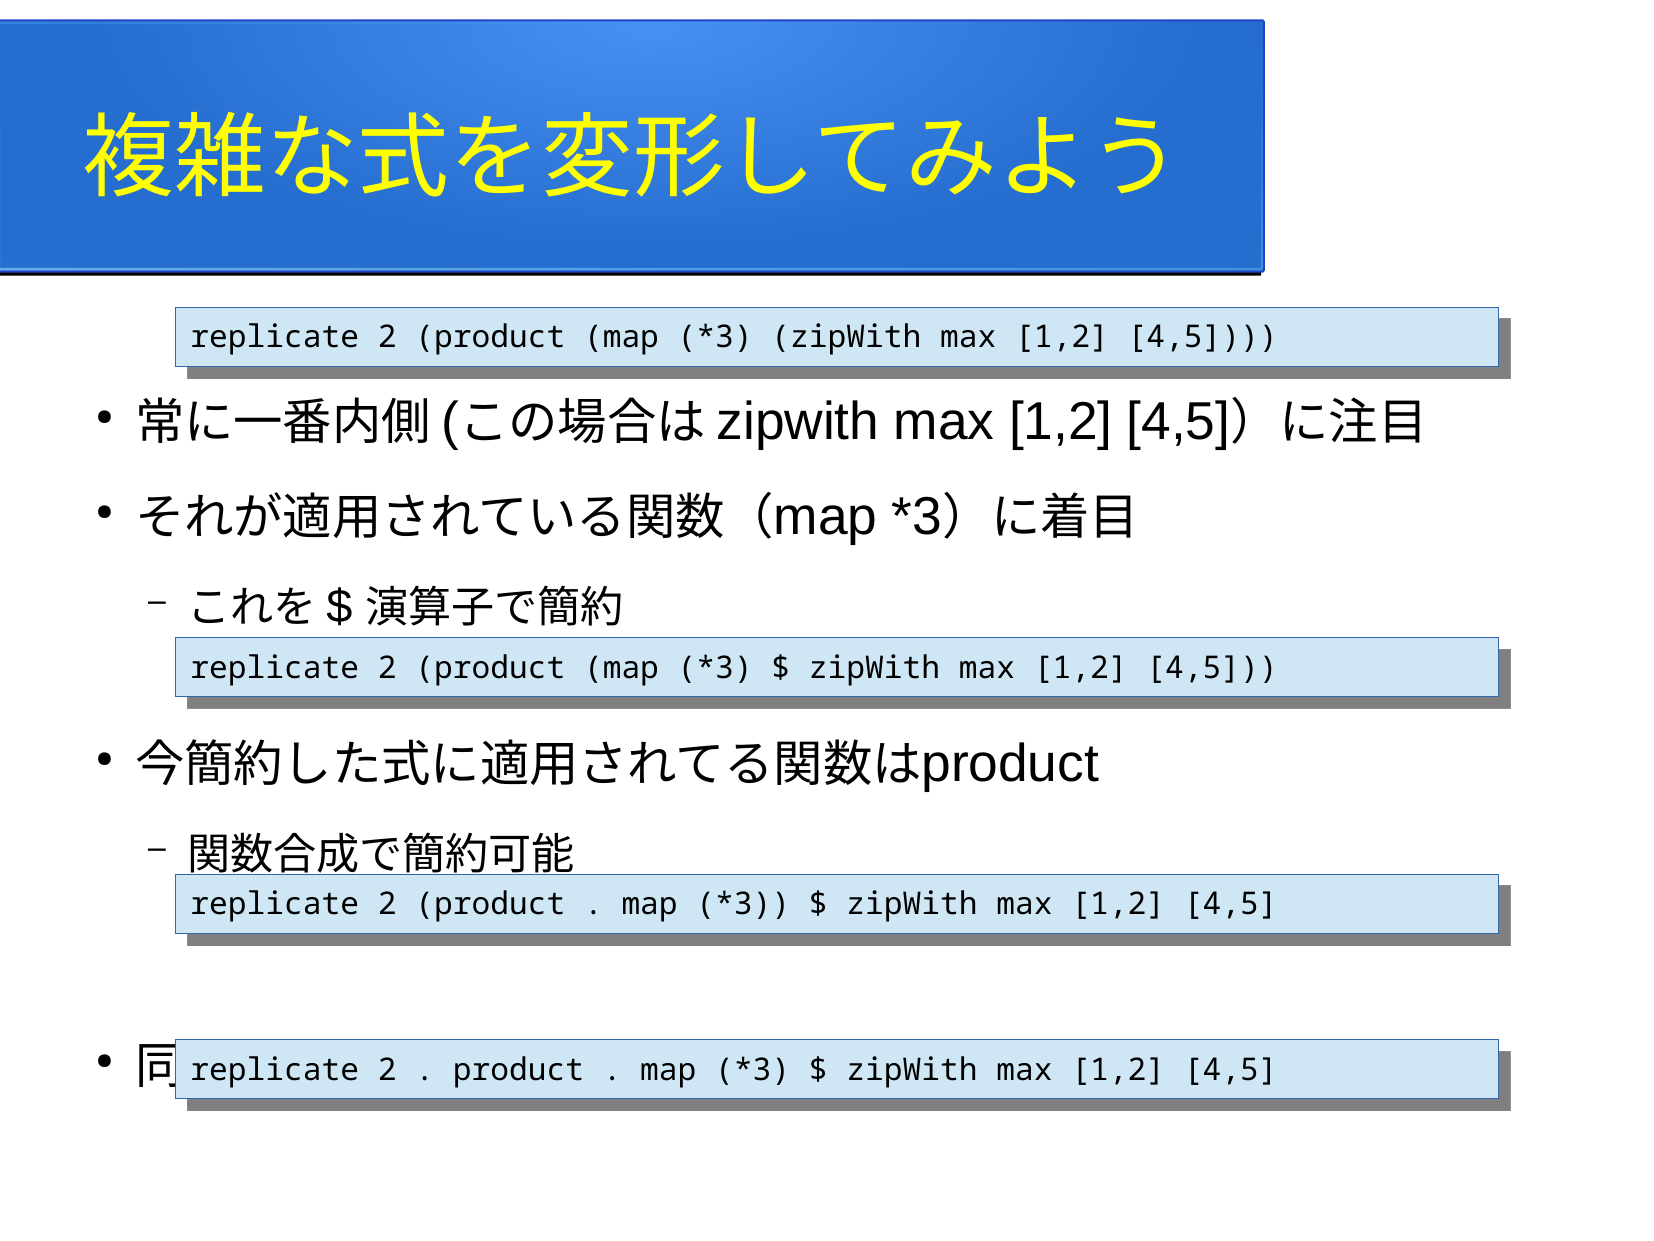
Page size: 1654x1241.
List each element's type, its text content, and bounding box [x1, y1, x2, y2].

text_box replicate 2 (product (map (*3) $ zipWith max [1,2] [4,5])) [175, 637, 1499, 697]
text_box replicate 2 (product . map (*3)) $ zipWith max [1,2] [4,5] [175, 874, 1499, 934]
title 複雑な式を変形してみよう [82, 47, 1235, 252]
text_box replicate 2 (product (map (*3) (zipWith max [1,2] [4,5]))) [175, 307, 1499, 367]
list 常に一番内側 (この場合は zipwith max [1,2] [4,5]）に注目 それが適用されている関数（map *3）に着目 これを $ 演算子で簡約 今簡約した式に適用されてる関数はproduct 関数合成で簡約可能 同様に展開してこうなる！ [82, 299, 1571, 1099]
text_box replicate 2 . product . map (*3) $ zipWith max [1,2] [4,5] [175, 1039, 1499, 1099]
